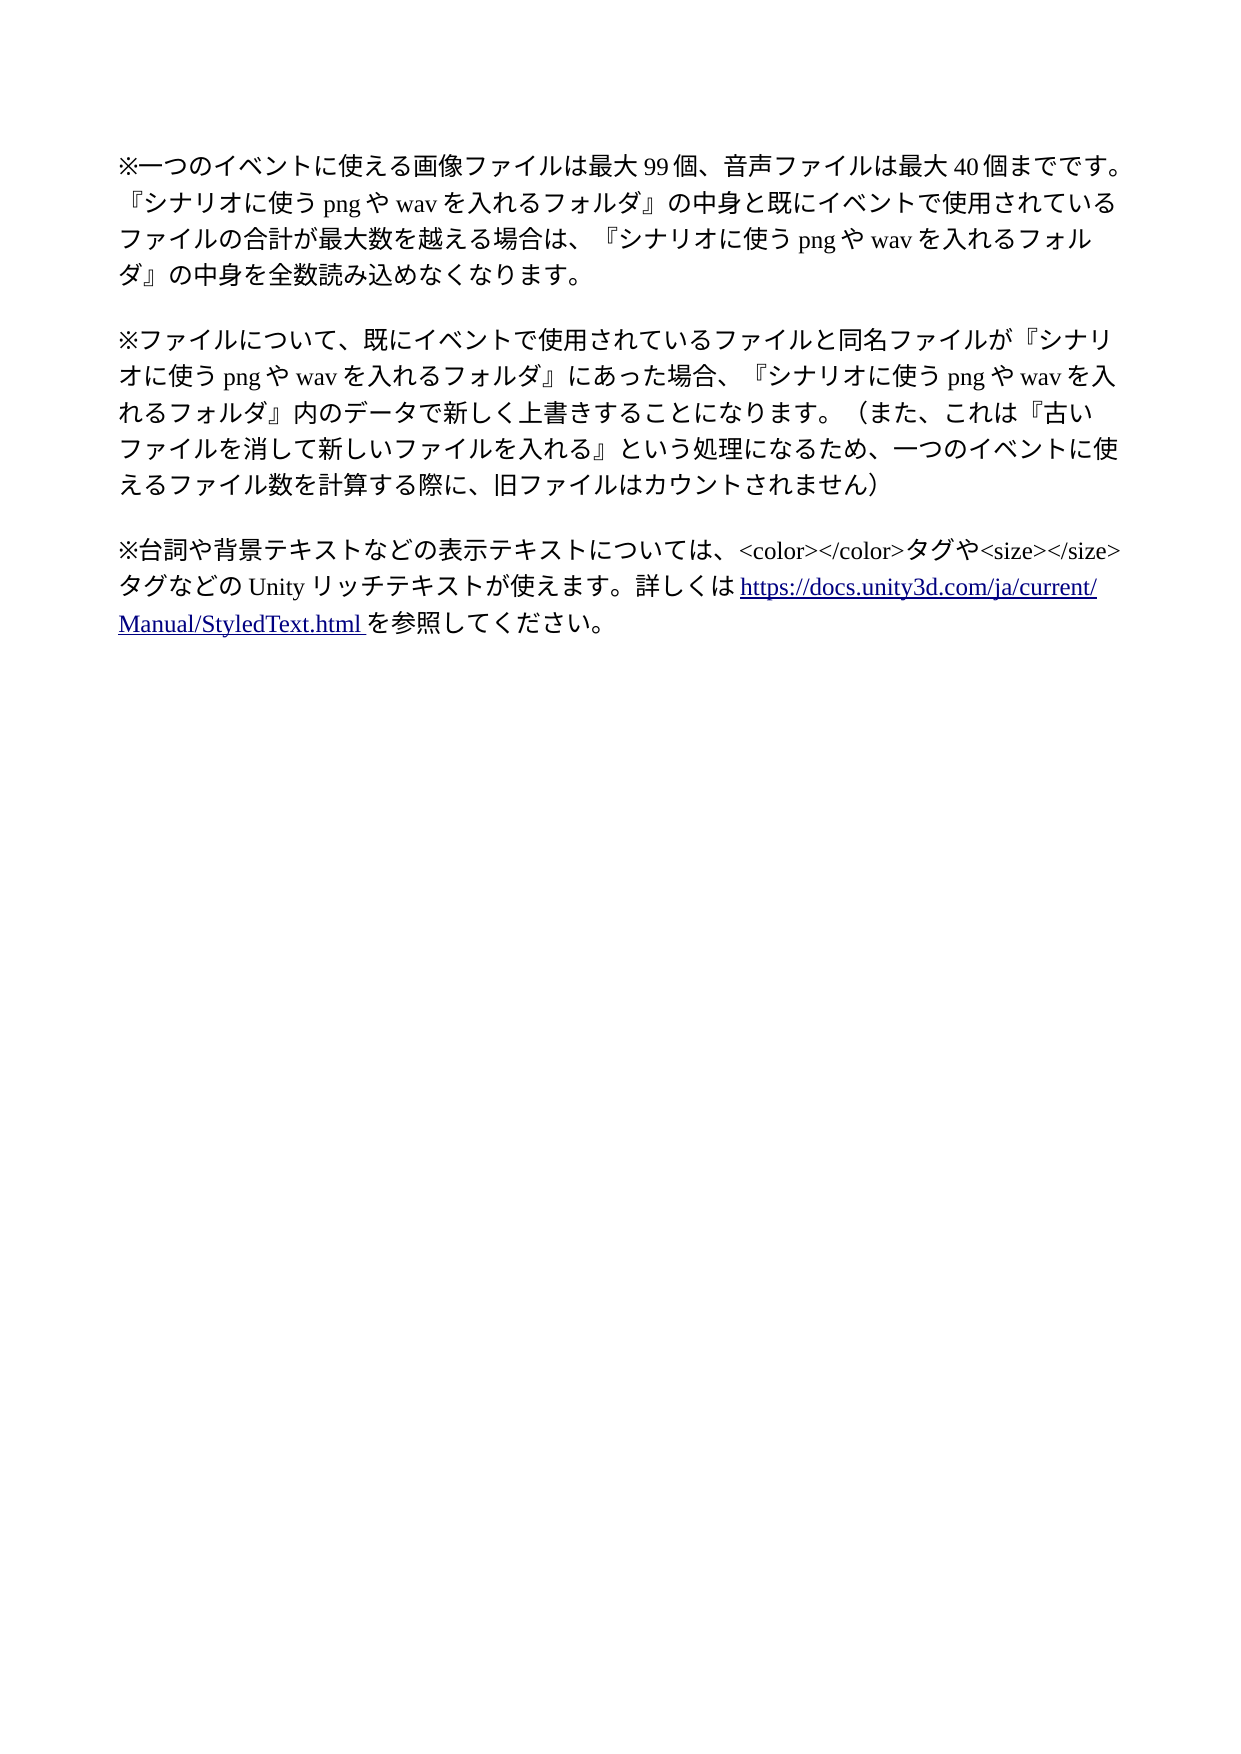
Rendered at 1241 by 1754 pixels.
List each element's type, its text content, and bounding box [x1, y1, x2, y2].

text ※一つのイベントに使える画像ファイルは最大99個、音声ファイルは最大40個までです。『シナリオに使うpngやwavを入れるフォルダ』の中身と既にイベントで使用されているファイルの合計が最大数を越える場合は、『シナリオに使うpngやwavを入れるフォルダ』の中身を全数読み込めなくなります。 [118, 147, 1122, 292]
text ※台詞や背景テキストなどの表示テキストについては、<color></color>タグや<size></size>タグなどのUnityリッチテキストが使えます。詳しくはhttps://docs.unity3d.com/ja/current/Manual/StyledText.htmlを参照してください。 [118, 531, 1122, 639]
text ※ファイルについて、既にイベントで使用されているファイルと同名ファイルが『シナリオに使うpngやwavを入れるフォルダ』にあった場合、『シナリオに使うpngやwavを入れるフォルダ』内のデータで新しく上書きすることになります。（また、これは『古いファイルを消して新しいファイルを入れる』という処理になるため、一つのイベントに使えるファイル数を計算する際に、旧ファイルはカウントされません） [118, 321, 1122, 502]
